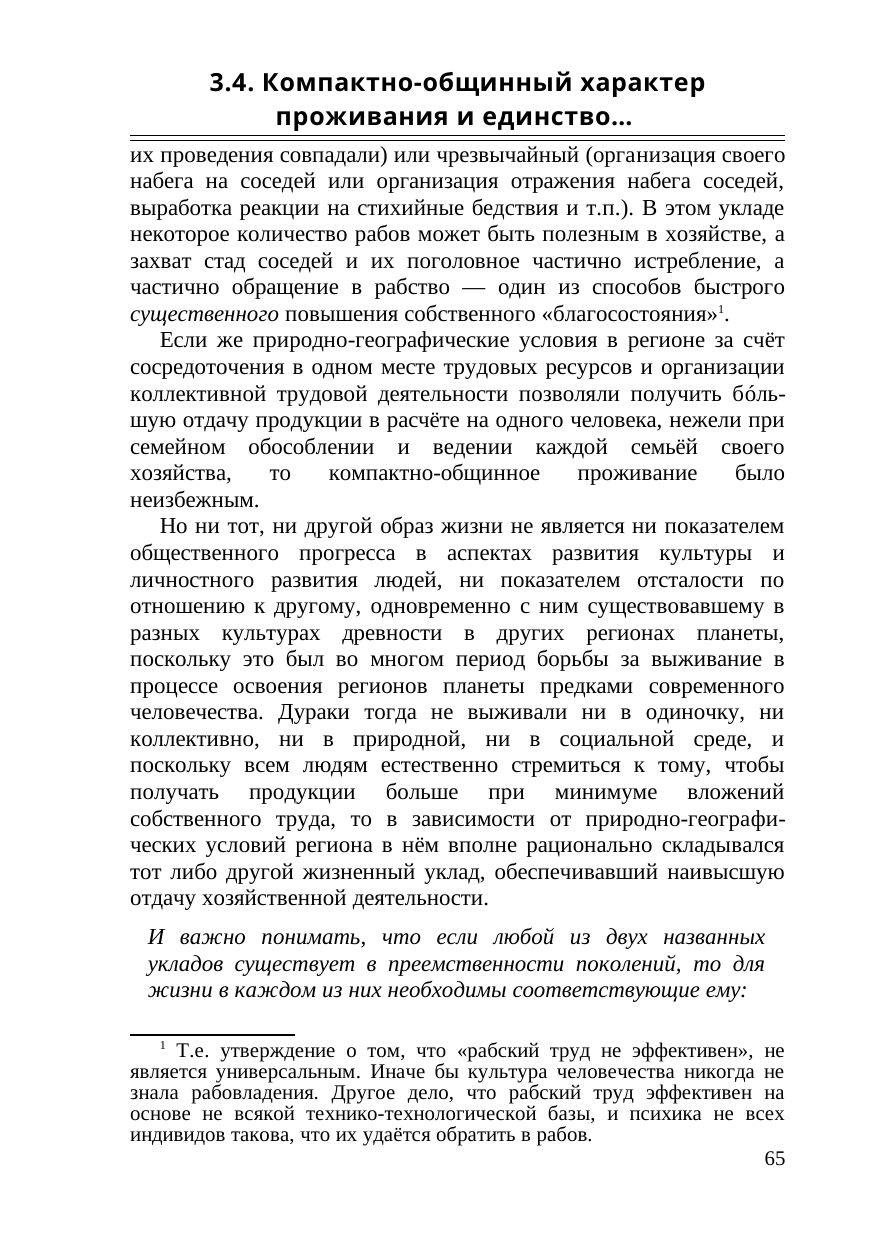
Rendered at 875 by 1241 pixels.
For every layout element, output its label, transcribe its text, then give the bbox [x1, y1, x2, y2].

text Если же природно-географические условия в регионе за счёт сосредоточения в одном месте трудовых ресурсов и организации коллективной трудовой деятельности позволяли получить бóль­шую отдачу продукции в расчёте на одного человека, нежели при семейном обособлении и ведении каждой семьёй своего хозяйства, то компактно-общинное проживание было неизбежным. [130, 326, 785, 512]
text И важно понимать, что если любой из двух названных укладов существует в преемственности поколений, то для жизни в каждом из них необходимы соответствующие ему: [148, 923, 768, 1003]
text их проведения совпадали) или чрезвычайный (орга­ни­за­ция своего набега на соседей или организация отражения набега соседей, выработка реакции на стихийные бедствия и т.п.). В этом укладе некоторое количество рабов может быть полезным в хозяйстве, а захват стад соседей и их поголовное частично истребление, а частично обращение в рабство — один из способов быстрого существенного повышения собственного «бла­го­состо­я­ния». [130, 141, 785, 326]
text Т.е. утверждение о том, что «рабский труд не эффективен», не является универсальным. Иначе бы культура человечества никогда не знала рабовладения. Другое дело, что рабский труд эффективен на основе не всякой технико-технологической базы, и психика не всех индивидов такова, что их удаётся обратить в рабов. [130, 1041, 785, 1145]
text Но ни тот, ни другой образ жизни не является ни показателем общественного прогресса в аспектах развития культуры и личностного развития людей, ни показателем отсталости по отношению к другому, одновременно с ним существовавшему в разных культурах древности в других регионах планеты, поскольку это был во многом период борьбы за выживание в процессе освоения регионов планеты предками современного человечества. Дураки тогда не выживали ни в одиночку, ни коллективно, ни в природной, ни в социальной среде, и поскольку всем людям естественно стремиться к тому, чтобы получать продукции больше при минимуме вложений собственного труда, то в зависимости от природно-геогра­фи­ческих условий региона в нём вполне рационально складывался тот либо другой жизненный уклад, обеспечивавший наивысшую отдачу хозяйственной деятельности. [130, 512, 785, 911]
